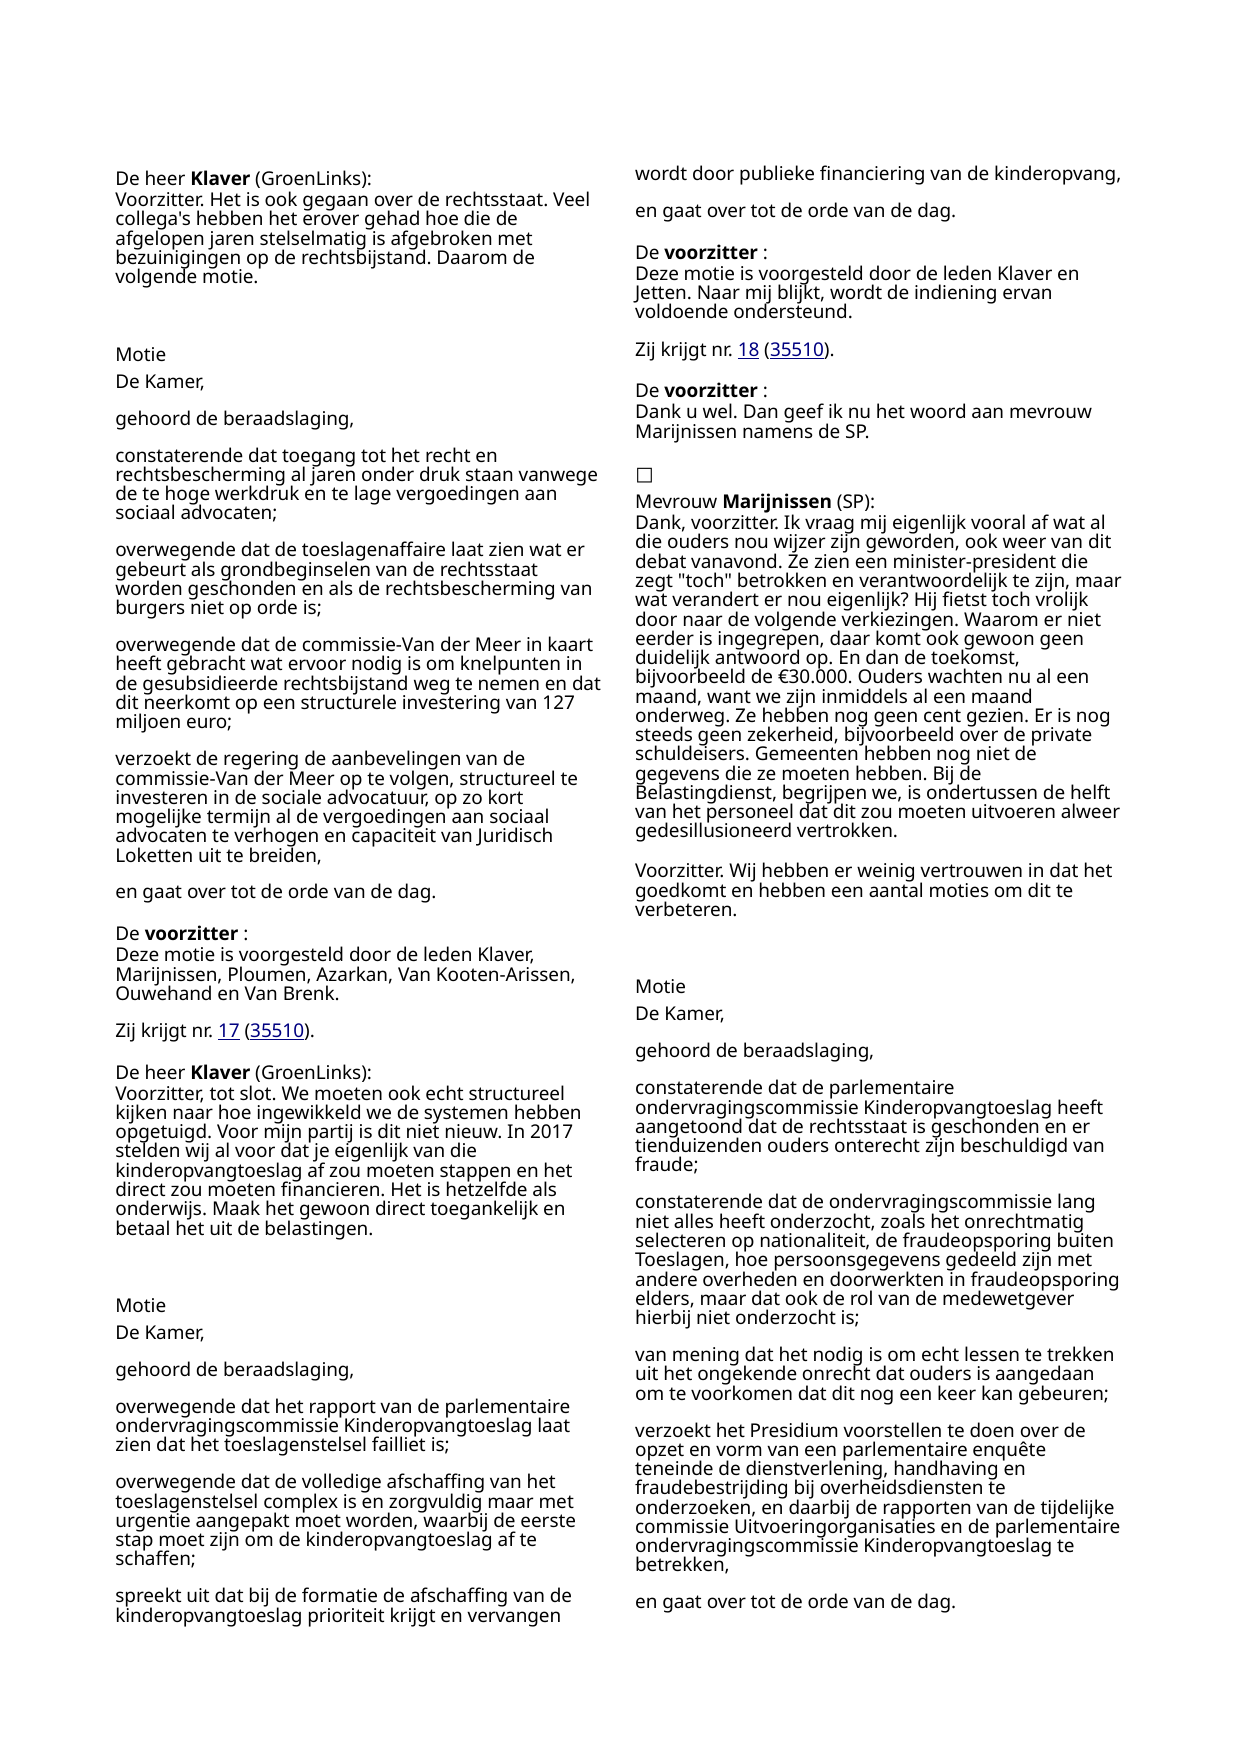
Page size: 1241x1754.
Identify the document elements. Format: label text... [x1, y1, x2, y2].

text Dank u wel. Dan geef ik nu het woord aan mevrouw Marijnissen namens de SP. [635, 403, 1125, 442]
text De heer Klaver (GroenLinks): [115, 1059, 605, 1084]
text Voorzitter, tot slot. We moeten ook echt structureel kijken naar hoe ingewikkeld we de systemen hebben opgetuigd. Voor mijn partij is dit niet nieuw. In 2017 stelden wij al voor dat je eigenlijk van die kinderopvangtoeslag af zou moeten stappen en het direct zou moeten financieren. Het is hetzelfde als onderwijs. Maak het gewoon direct toegankelijk en betaal het uit de belastingen. [115, 1084, 605, 1239]
text Motie [635, 974, 1125, 999]
text overwegende dat het rapport van de parlementaire ondervragingscommissie Kinderopvangtoeslag laat zien dat het toeslagenstelsel failliet is; [115, 1398, 605, 1456]
text van mening dat het nodig is om echt lessen te trekken uit het ongekende onrecht dat ouders is aangedaan om te voorkomen dat dit nog een keer kan gebeuren; [635, 1346, 1125, 1404]
text Motie [115, 1292, 605, 1318]
text De Kamer, [115, 1324, 605, 1343]
text De Kamer, [115, 373, 605, 392]
text Deze motie is voorgesteld door de leden Klaver, Marijnissen, Ploumen, Azarkan, Van Kooten-Arissen, Ouwehand en Van Brenk. [115, 946, 605, 1004]
text en gaat over tot de orde van de dag. [115, 883, 605, 903]
text constaterende dat toegang tot het recht en rechtsbescherming al jaren onder druk staan vanwege de te hoge werkdruk en te lage vergoedingen aan sociaal advocaten; [115, 447, 605, 524]
text Zij krijgt nr. 17 (35510). [115, 1022, 605, 1041]
text Mevrouw Marijnissen (SP): [635, 488, 1125, 514]
text en gaat over tot de orde van de dag. [635, 202, 1125, 222]
text Dank, voorzitter. Ik vraag mij eigenlijk vooral af wat al die ouders nou wijzer zijn geworden, ook weer van dit debat vanavond. Ze zien een minister-president die zegt "toch" betrokken en verantwoordelijk te zijn, maar wat verandert er nou eigenlijk? Hij fietst toch vrolijk door naar de volgende verkiezingen. Waarom er niet eerder is ingegrepen, daar komt ook gewoon geen duidelijk antwoord op. En dan de toekomst, bijvoorbeeld de €30.000. Ouders wachten nu al een maand, want we zijn inmiddels al een maand onderweg. Ze hebben nog geen cent gezien. Er is nog steeds geen zekerheid, bijvoorbeeld over de private schuldeisers. Gemeenten hebben nog niet de gegevens die ze moeten hebben. Bij de Belastingdienst, begrijpen we, is ondertussen de helft van het personeel dat dit zou moeten uitvoeren alweer gedesillusioneerd vertrokken. [635, 514, 1125, 842]
text overwegende dat de commissie-Van der Meer in kaart heeft gebracht wat ervoor nodig is om knelpunten in de gesubsidieerde rechtsbijstand weg te nemen en dat dit neerkomt op een structurele investering van 127 miljoen euro; [115, 636, 605, 732]
text gehoord de beraadslaging, [635, 1042, 1125, 1062]
text Motie [115, 341, 605, 367]
text Voorzitter. Wij hebben er weinig vertrouwen in dat het goedkomt en hebben een aantal moties om dit te verbeteren. [635, 862, 1125, 920]
text overwegende dat de toeslagenaffaire laat zien wat er gebeurt als grondbeginselen van de rechtsstaat worden geschonden en als de rechtsbescherming van burgers niet op orde is; [115, 541, 605, 618]
text De heer Klaver (GroenLinks): [115, 165, 605, 191]
text wordt door publieke financiering van de kinderopvang, [635, 165, 1125, 184]
text en gaat over tot de orde van de dag. [635, 1593, 1125, 1613]
text Zij krijgt nr. 18 (35510). [635, 341, 1125, 360]
text gehoord de beraadslaging, [115, 409, 605, 429]
text De Kamer, [635, 1005, 1125, 1025]
text overwegende dat de volledige afschaffing van het toeslagenstelsel complex is en zorgvuldig maar met urgentie aangepakt moet worden, waarbij de eerste stap moet zijn om de kinderopvangtoeslag af te schaffen; [115, 1473, 605, 1570]
text constaterende dat de parlementaire ondervragingscommissie Kinderopvangtoeslag heeft aangetoond dat de rechtsstaat is geschonden en er tienduizenden ouders onterecht zijn beschuldigd van fraude; [635, 1079, 1125, 1176]
text De voorzitter : [635, 378, 1125, 403]
text ⬜ [635, 463, 1125, 488]
text verzoekt de regering de aanbevelingen van de commissie-Van der Meer op te volgen, structureel te investeren in de sociale advocatuur, op zo kort mogelijke termijn al de vergoedingen aan sociaal advocaten te verhogen en capaciteit van Juridisch Loketten uit te breiden, [115, 750, 605, 866]
text constaterende dat de ondervragingscommissie lang niet alles heeft onderzocht, zoals het onrechtmatig selecteren op nationaliteit, de fraudeopsporing buiten Toeslagen, hoe persoonsgegevens gedeeld zijn met andere overheden en doorwerkten in fraudeopsporing elders, maar dat ook de rol van de medewetgever hierbij niet onderzocht is; [635, 1193, 1125, 1328]
text Voorzitter. Het is ook gegaan over de rechtsstaat. Veel collega's hebben het erover gehad hoe die de afgelopen jaren stelselmatig is afgebroken met bezuinigingen op de rechtsbijstand. Daarom de volgende motie. [115, 191, 605, 287]
text verzoekt het Presidium voorstellen te doen over de opzet en vorm van een parlementaire enquête teneinde de dienstverlening, handhaving en fraudebestrijding bij overheidsdiensten te onderzoeken, en daarbij de rapporten van de tijdelijke commissie Uitvoeringorganisaties en de parlementaire ondervragingscommissie Kinderopvangtoeslag te betrekken, [635, 1422, 1125, 1576]
text Deze motie is voorgesteld door de leden Klaver en Jetten. Naar mij blijkt, wordt de indiening ervan voldoende ondersteund. [635, 265, 1125, 323]
text De voorzitter : [115, 921, 605, 946]
text De voorzitter : [635, 239, 1125, 265]
text spreekt uit dat bij de formatie de afschaffing van de kinderopvangtoeslag prioriteit krijgt en vervangen [115, 1587, 605, 1626]
text gehoord de beraadslaging, [115, 1361, 605, 1380]
